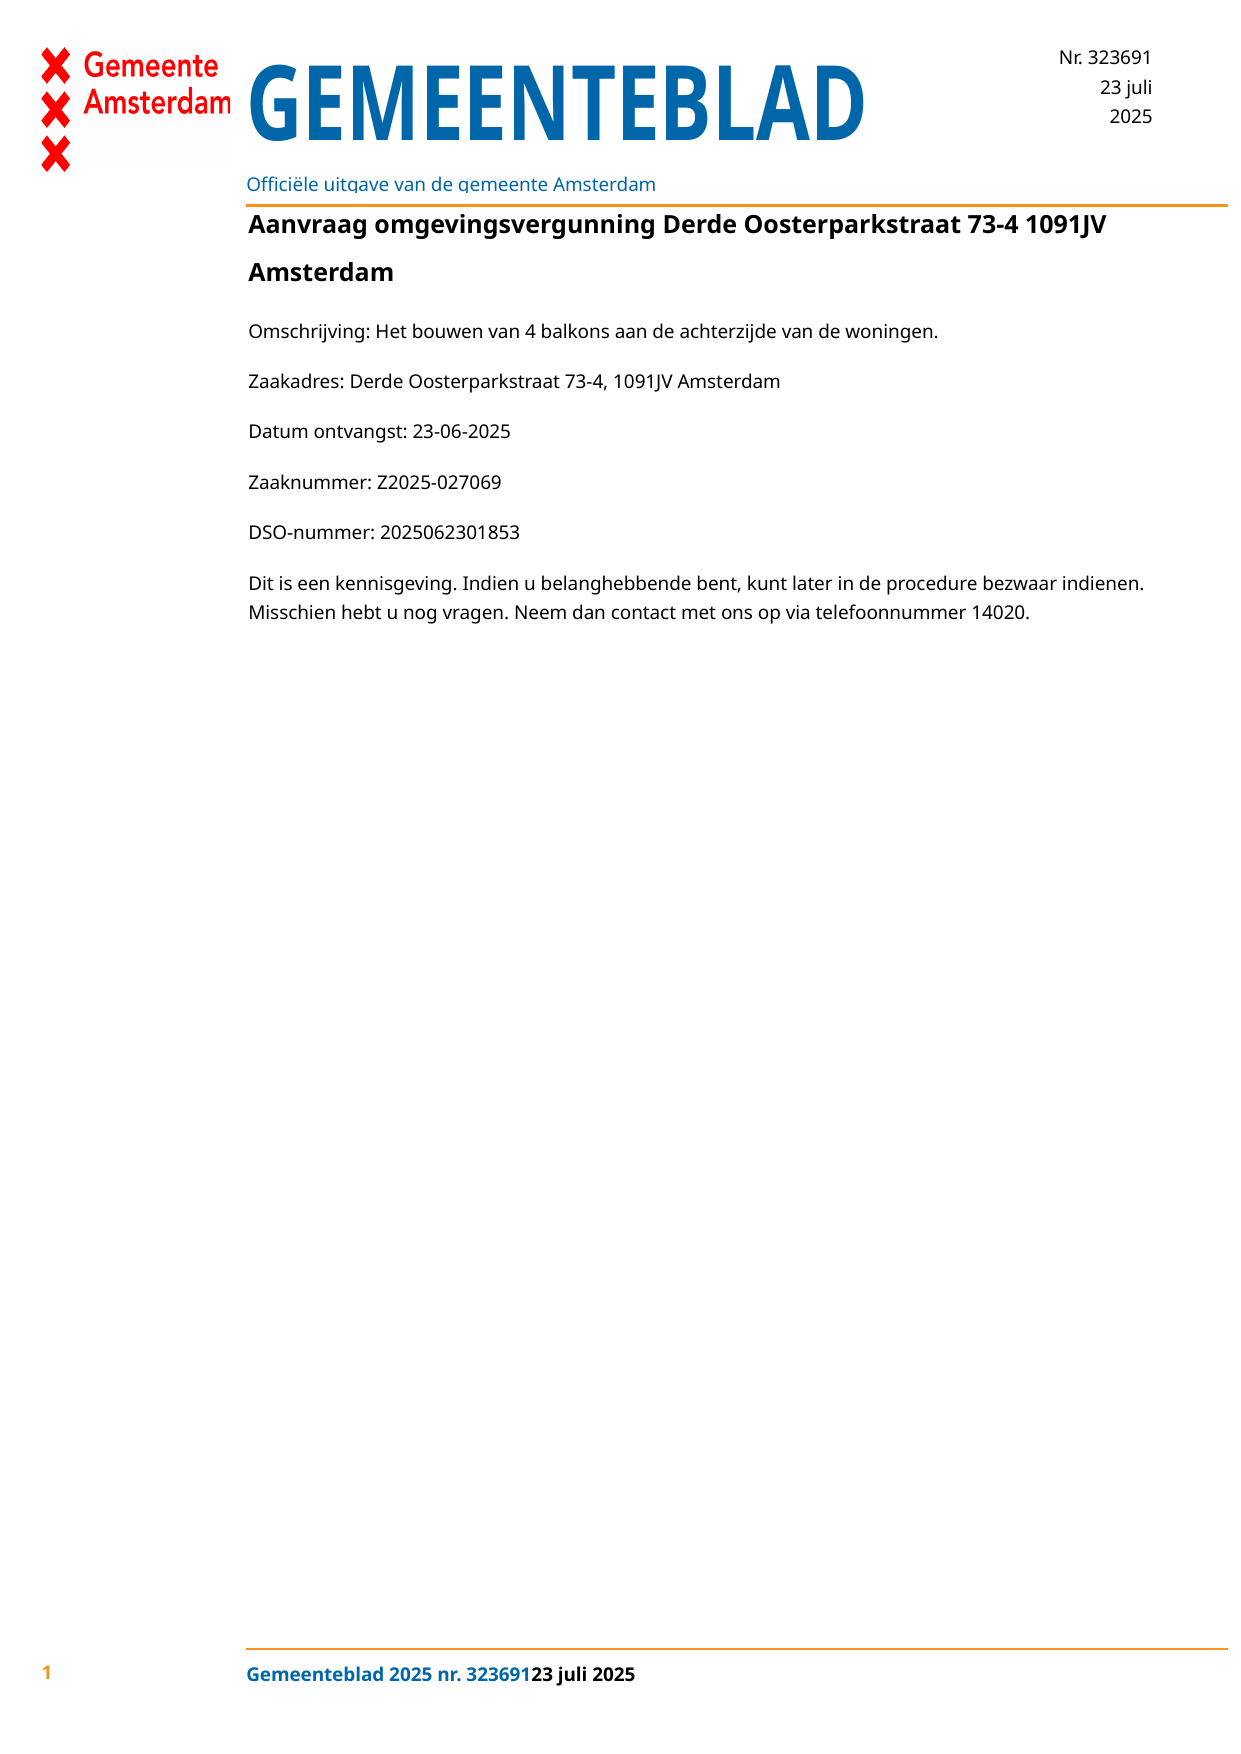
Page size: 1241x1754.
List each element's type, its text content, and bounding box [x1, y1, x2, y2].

text Omschrijving: Het bouwen van 4 balkons aan de achterzijde van de woningen. [248, 318, 1152, 344]
text Dit is een kennisgeving. Indien u belanghebbende bent, kunt later in de procedure bezwaar indienen. Misschien hebt u nog vragen. Neem dan contact met ons op via telefoonnummer 14020. [248, 570, 1152, 625]
text DSO-nummer: 2025062301853 [248, 519, 1152, 545]
text Zaakadres: Derde Oosterparkstraat 73-4, 1091JV Amsterdam [248, 368, 1152, 394]
text Aanvraag omgevingsvergunning Derde Oosterparkstraat 73-4 1091JV Amsterdam [248, 207, 1152, 288]
text Zaaknummer: Z2025-027069 [248, 469, 1152, 495]
text Datum ontvangst: 23-06-2025 [248, 419, 1152, 444]
picture [41, 47, 231, 172]
